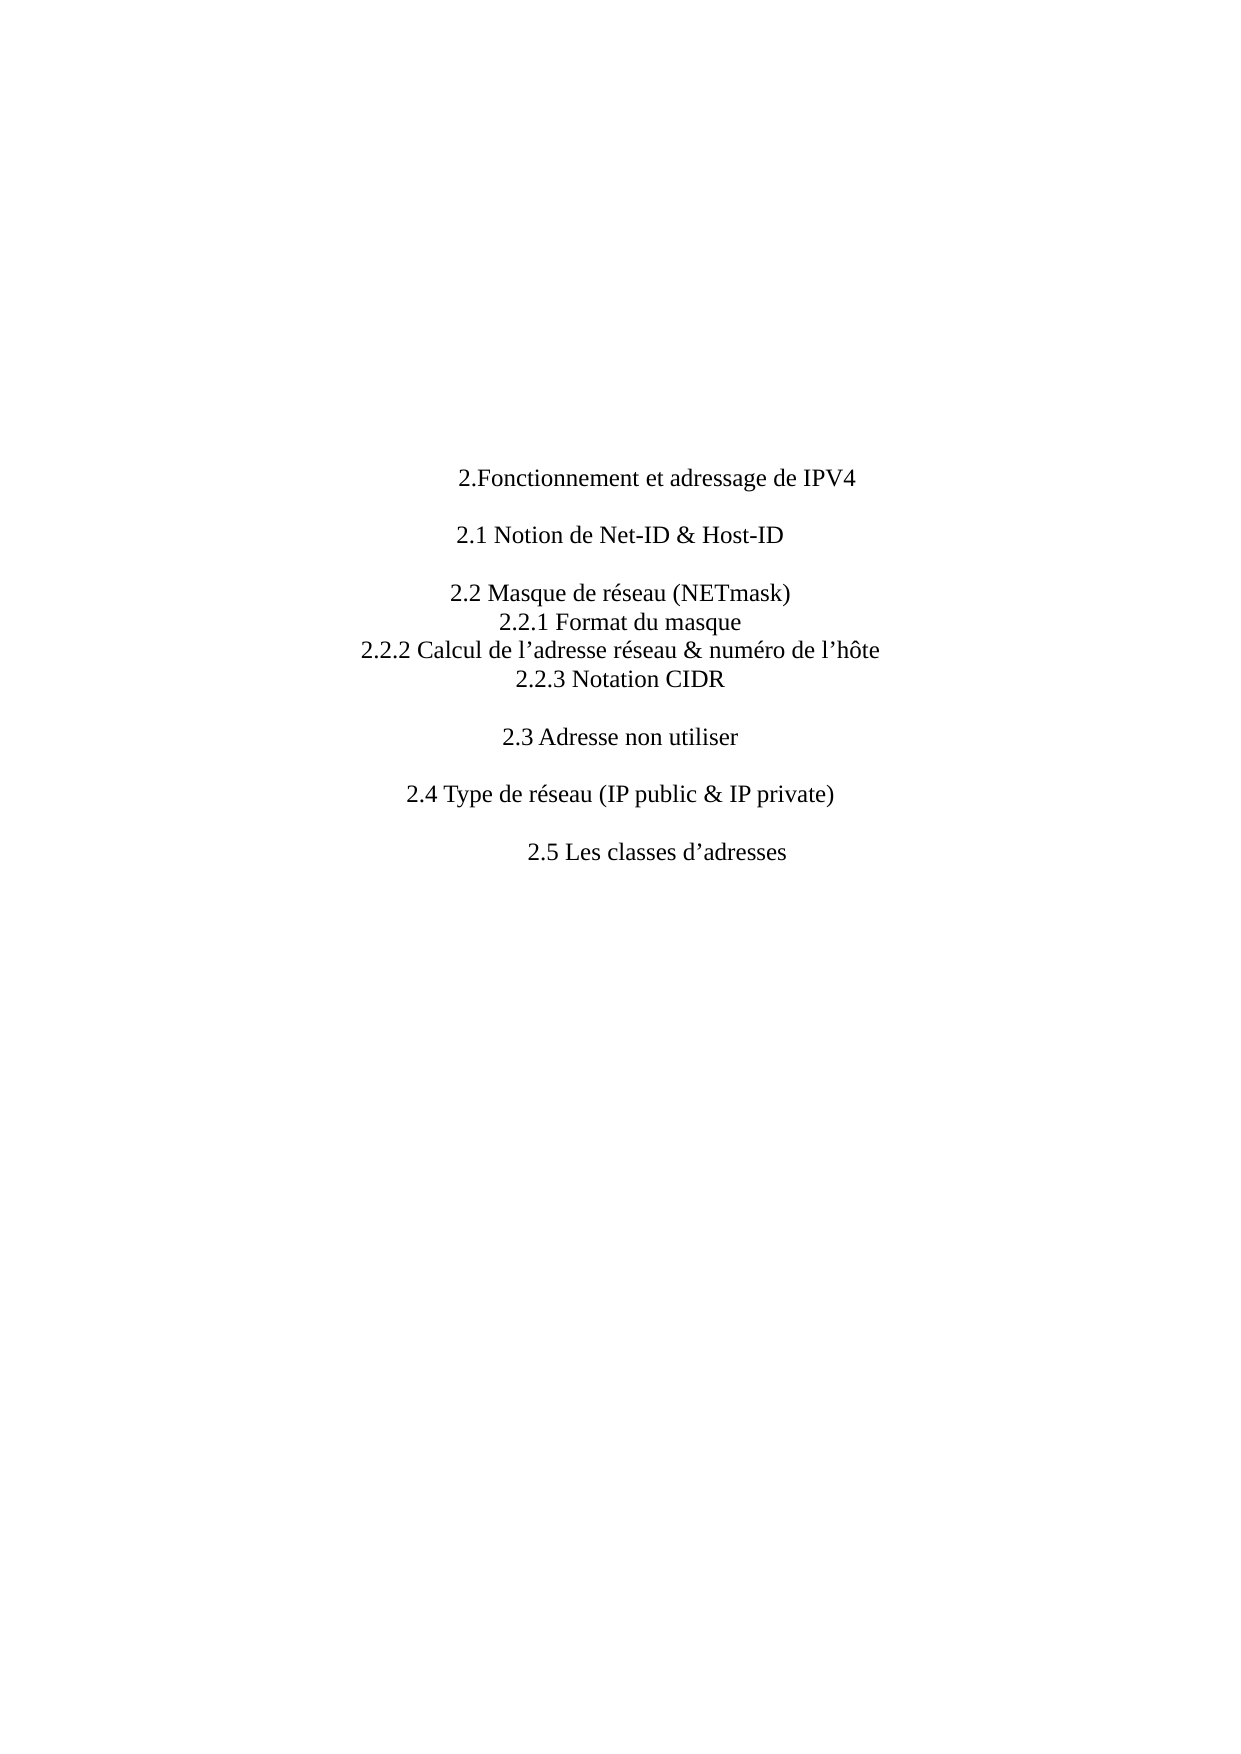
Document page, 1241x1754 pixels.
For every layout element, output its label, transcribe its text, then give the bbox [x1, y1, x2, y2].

text 2.4 Type de réseau (IP public & IP private) [118, 779, 1122, 808]
text 2.2.2 Calcul de l’adresse réseau & numéro de l’hôte [118, 636, 1122, 664]
text 2.5 Les classes d’adresses [118, 837, 1122, 866]
text 2.Fonctionnement et adressage de IPV4 [118, 463, 1122, 492]
text 2.2.1 Format du masque [118, 607, 1122, 636]
text 2.2 Masque de réseau (NETmask) [118, 578, 1122, 607]
text 2.2.3 Notation CIDR [118, 664, 1122, 693]
text 2.3 Adresse non utiliser [118, 722, 1122, 751]
text 2.1 Notion de Net-ID & Host-ID [118, 521, 1122, 549]
